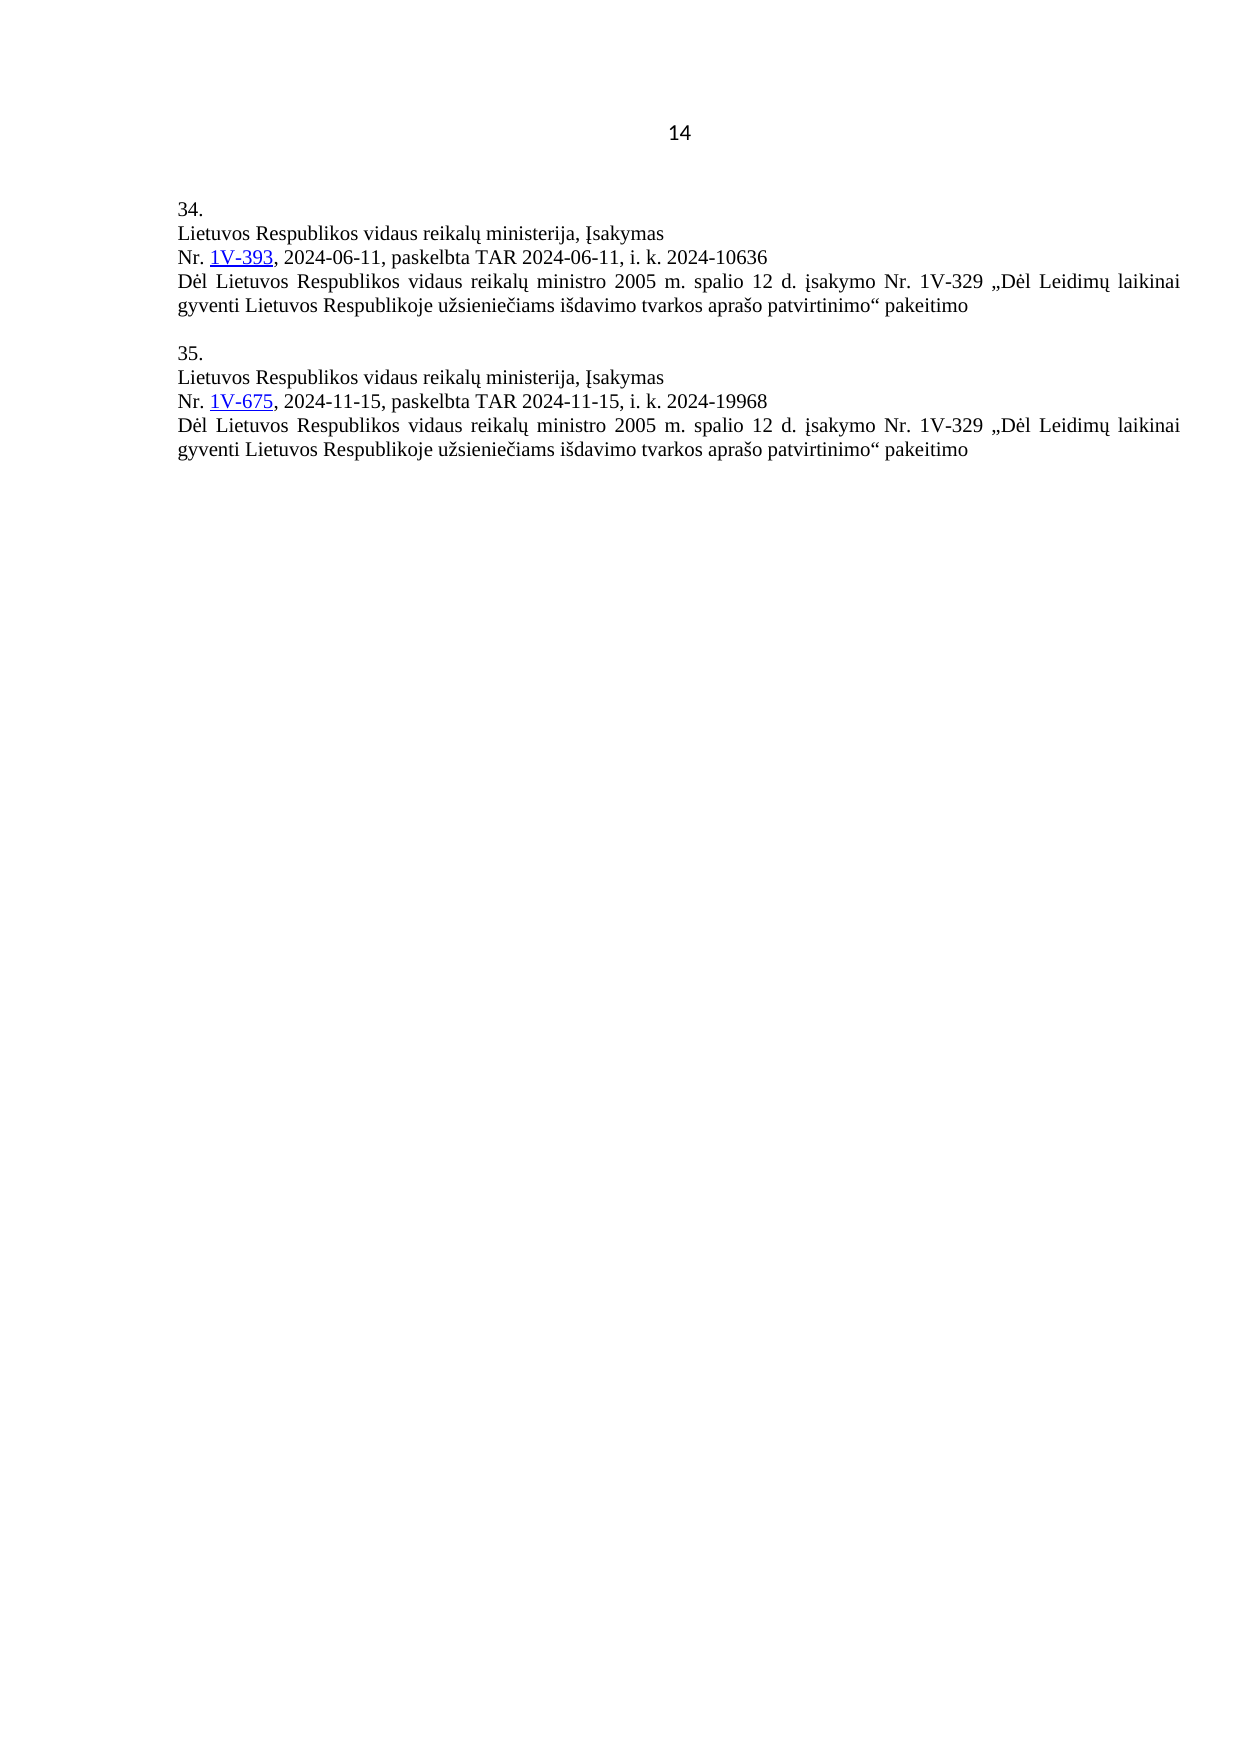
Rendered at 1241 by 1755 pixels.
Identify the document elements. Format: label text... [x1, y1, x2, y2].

text 35. [177, 341, 1181, 365]
text Dėl Lietuvos Respublikos vidaus reikalų ministro 2005 m. spalio 12 d. įsakymo Nr. 1V-329 „Dėl Leidimų laikinai gyventi Lietuvos Respublikoje užsieniečiams išdavimo tvarkos aprašo patvirtinimo“ pakeitimo [177, 413, 1181, 461]
text Dėl Lietuvos Respublikos vidaus reikalų ministro 2005 m. spalio 12 d. įsakymo Nr. 1V-329 „Dėl Leidimų laikinai gyventi Lietuvos Respublikoje užsieniečiams išdavimo tvarkos aprašo patvirtinimo“ pakeitimo [177, 269, 1181, 317]
text Nr. 1V-393, 2024-06-11, paskelbta TAR 2024-06-11, i. k. 2024-10636 [177, 245, 1181, 269]
text Lietuvos Respublikos vidaus reikalų ministerija, Įsakymas [177, 365, 1181, 389]
text Lietuvos Respublikos vidaus reikalų ministerija, Įsakymas [177, 221, 1181, 245]
text Nr. 1V-675, 2024-11-15, paskelbta TAR 2024-11-15, i. k. 2024-19968 [177, 389, 1181, 413]
text 34. [177, 197, 1181, 221]
